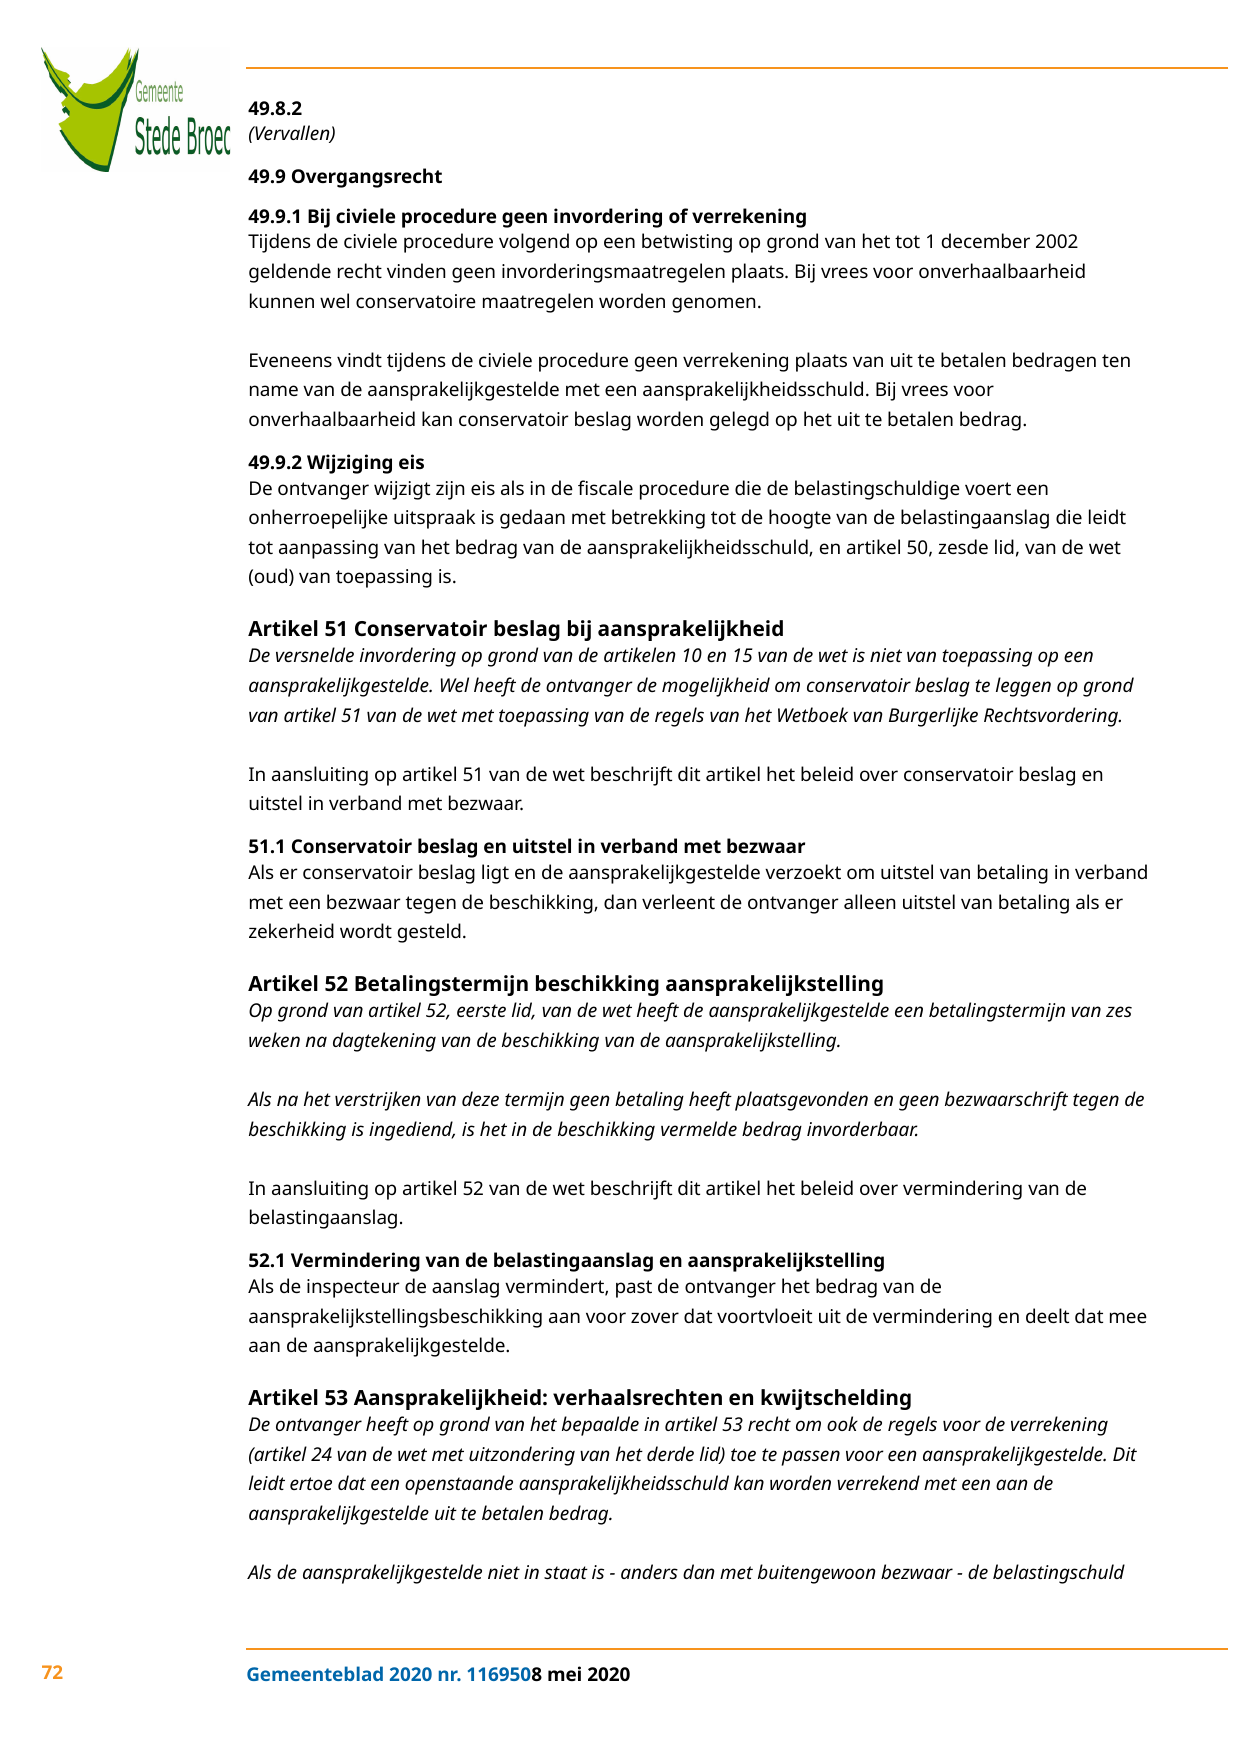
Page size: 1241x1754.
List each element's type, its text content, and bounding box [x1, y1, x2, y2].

text De ontvanger heeft op grond van het bepaalde in artikel 53 recht om ook de regels voor de verrekening (artikel 24 van de wet met uitzondering van het derde lid) toe te passen voor een aansprakelijkgestelde. Dit leidt ertoe dat een openstaande aansprakelijkheidsschuld kan worden verrekend met een aan de aansprakelijkgestelde uit te betalen bedrag. [248, 1411, 1152, 1526]
text In aansluiting op artikel 52 van de wet beschrijft dit artikel het beleid over vermindering van de belastingaanslag. [248, 1175, 1152, 1230]
text Als na het verstrijken van deze termijn geen betaling heeft plaatsgevonden en geen bezwaarschrift tegen de beschikking is ingediend, is het in de beschikking vermelde bedrag invorderbaar. [248, 1086, 1152, 1141]
text Als de inspecteur de aanslag vermindert, past de ontvanger het bedrag van de aansprakelijkstellingsbeschikking aan voor zover dat voortvloeit uit de vermindering en deelt dat mee aan de aansprakelijkgestelde. [248, 1273, 1152, 1358]
text Eveneens vindt tijdens de civiele procedure geen verrekening plaats van uit te betalen bedragen ten name van de aansprakelijkgestelde met een aansprakelijkheidsschuld. Bij vrees voor onverhaalbaarheid kan conservatoir beslag worden gelegd op het uit te betalen bedrag. [248, 347, 1152, 432]
text 49.9.1 Bij civiele procedure geen invordering of verrekening [248, 203, 1152, 229]
text Artikel 52 Betalingstermijn beschikking aansprakelijkstelling [248, 969, 1152, 997]
text 52.1 Vermindering van de belastingaanslag en aansprakelijkstelling [248, 1248, 1152, 1273]
text Als er conservatoir beslag ligt en de aansprakelijkgestelde verzoekt om uitstel van betaling in verband met een bezwaar tegen de beschikking, dan verleent de ontvanger alleen uitstel van betaling als er zekerheid wordt gesteld. [248, 859, 1152, 944]
text In aansluiting op artikel 51 van de wet beschrijft dit artikel het beleid over conservatoir beslag en uitstel in verband met bezwaar. [248, 761, 1152, 816]
text De versnelde invordering op grond van de artikelen 10 en 15 van de wet is niet van toepassing op een aansprakelijkgestelde. Wel heeft de ontvanger de mogelijkheid om conservatoir beslag te leggen op grond van artikel 51 van de wet met toepassing van de regels van het Wetboek van Burgerlijke Rechtsvordering. [248, 643, 1152, 727]
text Artikel 53 Aansprakelijkheid: verhaalsrechten en kwijtschelding [248, 1383, 1152, 1411]
text (Vervallen) [248, 121, 1152, 146]
text 49.9 Overgangsrecht [248, 164, 1152, 189]
text 49.8.2 [248, 95, 1152, 121]
text Tijdens de civiele procedure volgend op een betwisting op grond van het tot 1 december 2002 geldende recht vinden geen invorderingsmaatregelen plaats. Bij vrees voor onverhaalbaarheid kunnen wel conservatoire maatregelen worden genomen. [248, 229, 1152, 313]
text Artikel 51 Conservatoir beslag bij aansprakelijkheid [248, 614, 1152, 643]
text De ontvanger wijzigt zijn eis als in de fiscale procedure die de belastingschuldige voert een onherroepelijke uitspraak is gedaan met betrekking tot de hoogte van de belastingaanslag die leidt tot aanpassing van het bedrag van de aansprakelijkheidsschuld, en artikel 50, zesde lid, van de wet (oud) van toepassing is. [248, 475, 1152, 589]
text 49.9.2 Wijziging eis [248, 449, 1152, 475]
text Op grond van artikel 52, eerste lid, van de wet heeft de aansprakelijkgestelde een betalingstermijn van zes weken na dagtekening van de beschikking van de aansprakelijkstelling. [248, 997, 1152, 1053]
picture [41, 47, 231, 172]
text Als de aansprakelijkgestelde niet in staat is - anders dan met buitengewoon bezwaar - de belastingschuld [248, 1559, 1152, 1585]
text 51.1 Conservatoir beslag en uitstel in verband met bezwaar [248, 834, 1152, 859]
